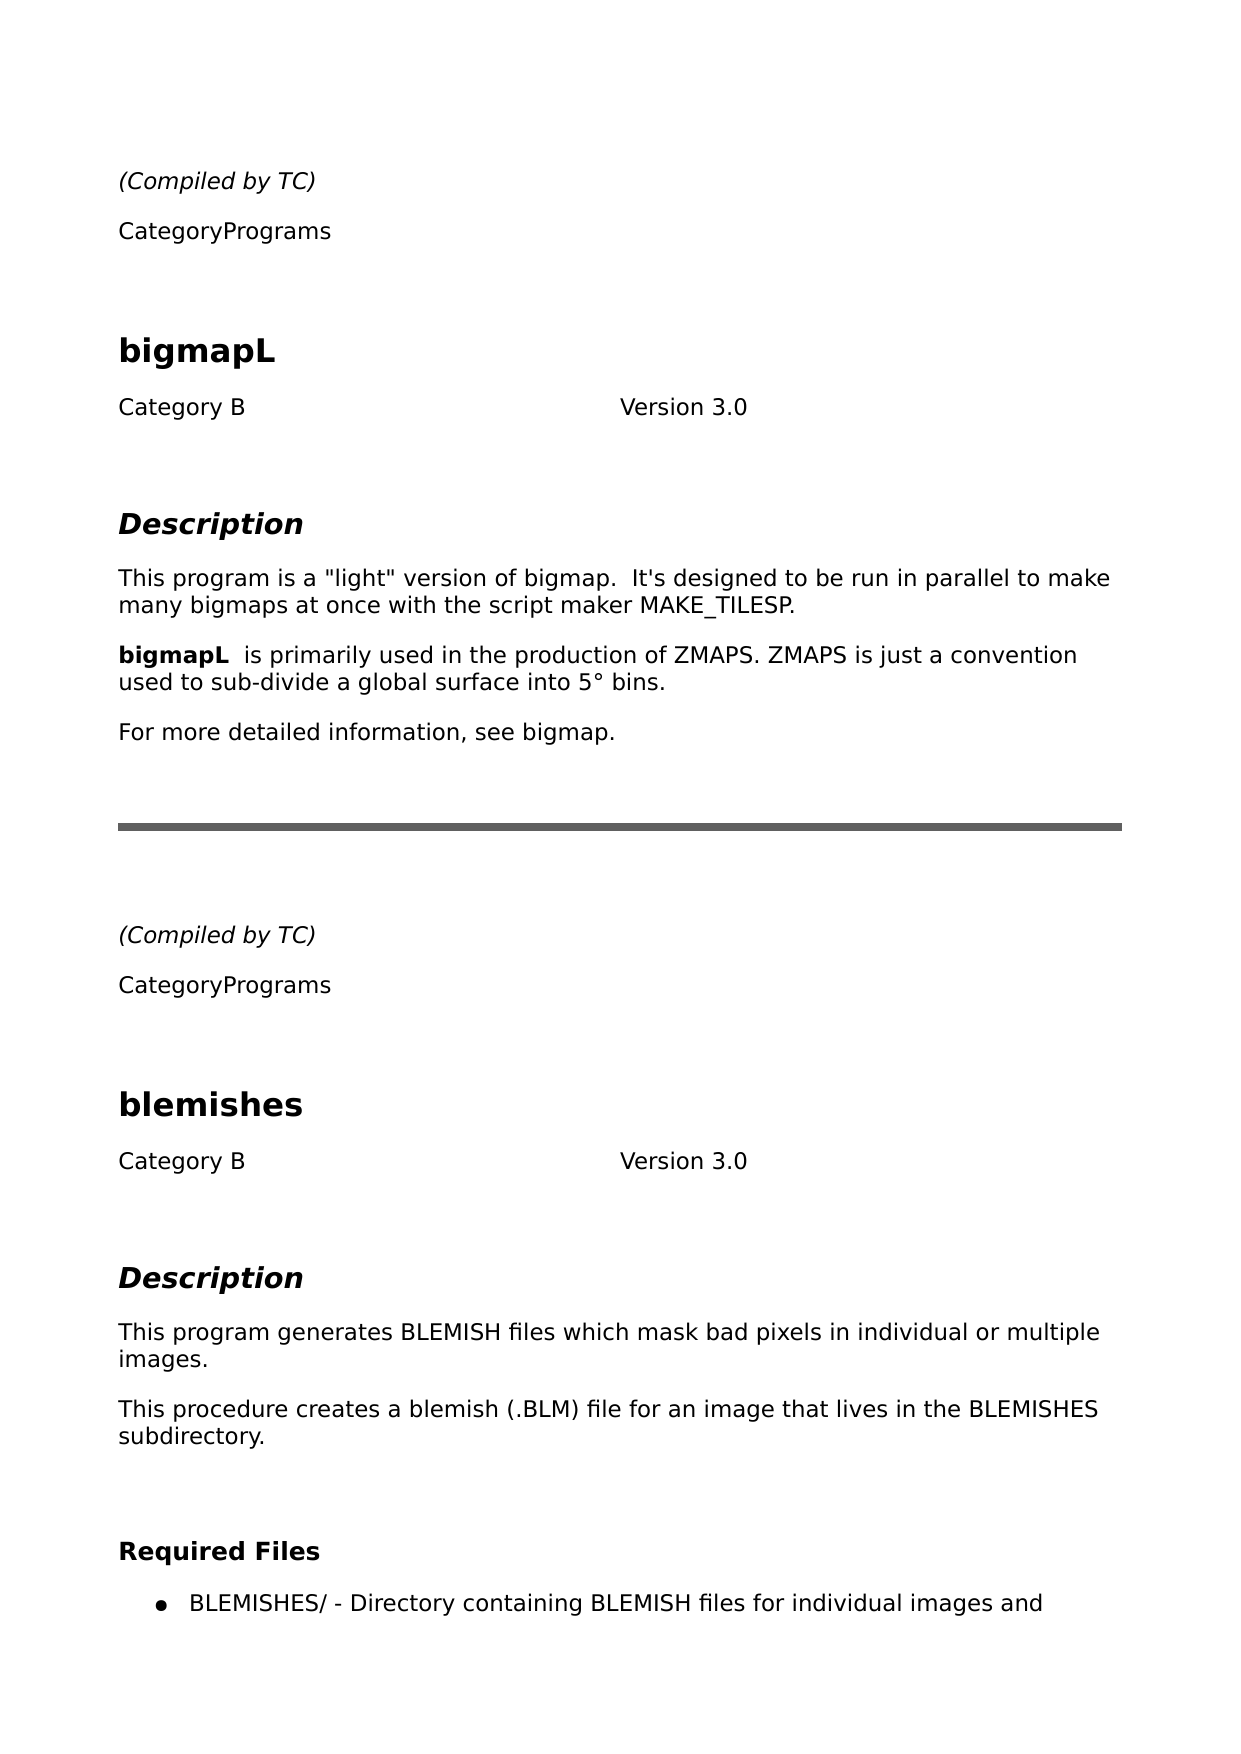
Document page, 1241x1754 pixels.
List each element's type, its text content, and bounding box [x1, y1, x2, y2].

subtitle Required Files [118, 1537, 1122, 1566]
table_header Category B [118, 383, 620, 433]
text For more detailed information, see bigmap. [118, 719, 1122, 746]
table_header Version 3.0 [620, 383, 1122, 433]
text This program generates BLEMISH files which mask bad pixels in individual or multiple images. [118, 1319, 1122, 1373]
subtitle Description [118, 1262, 1122, 1295]
subtitle Description [118, 508, 1122, 541]
text (Compiled by TC) [118, 922, 1122, 949]
text CategoryPrograms [118, 218, 1122, 245]
list BLEMISHES/ - Directory containing BLEMISH files for individual images and [153, 1590, 1122, 1617]
text This program is a "light" version of bigmap. It's designed to be run in parallel to make many bigmaps at once with the script maker MAKE_TILESP. [118, 566, 1122, 619]
text bigmapL is primarily used in the production of ZMAPS. ZMAPS is just a convention used to sub-divide a global surface into 5° bins. [118, 642, 1122, 696]
table_header Category B [118, 1136, 620, 1187]
subtitle bigmapL [118, 332, 1122, 370]
text This procedure creates a blemish (.BLM) file for an image that lives in the BLEMISHES subdirectory. [118, 1396, 1122, 1450]
table_header Version 3.0 [620, 1136, 1122, 1187]
subtitle blemishes [118, 1086, 1122, 1124]
text (Compiled by TC) [118, 168, 1122, 195]
text CategoryPrograms [118, 972, 1122, 999]
